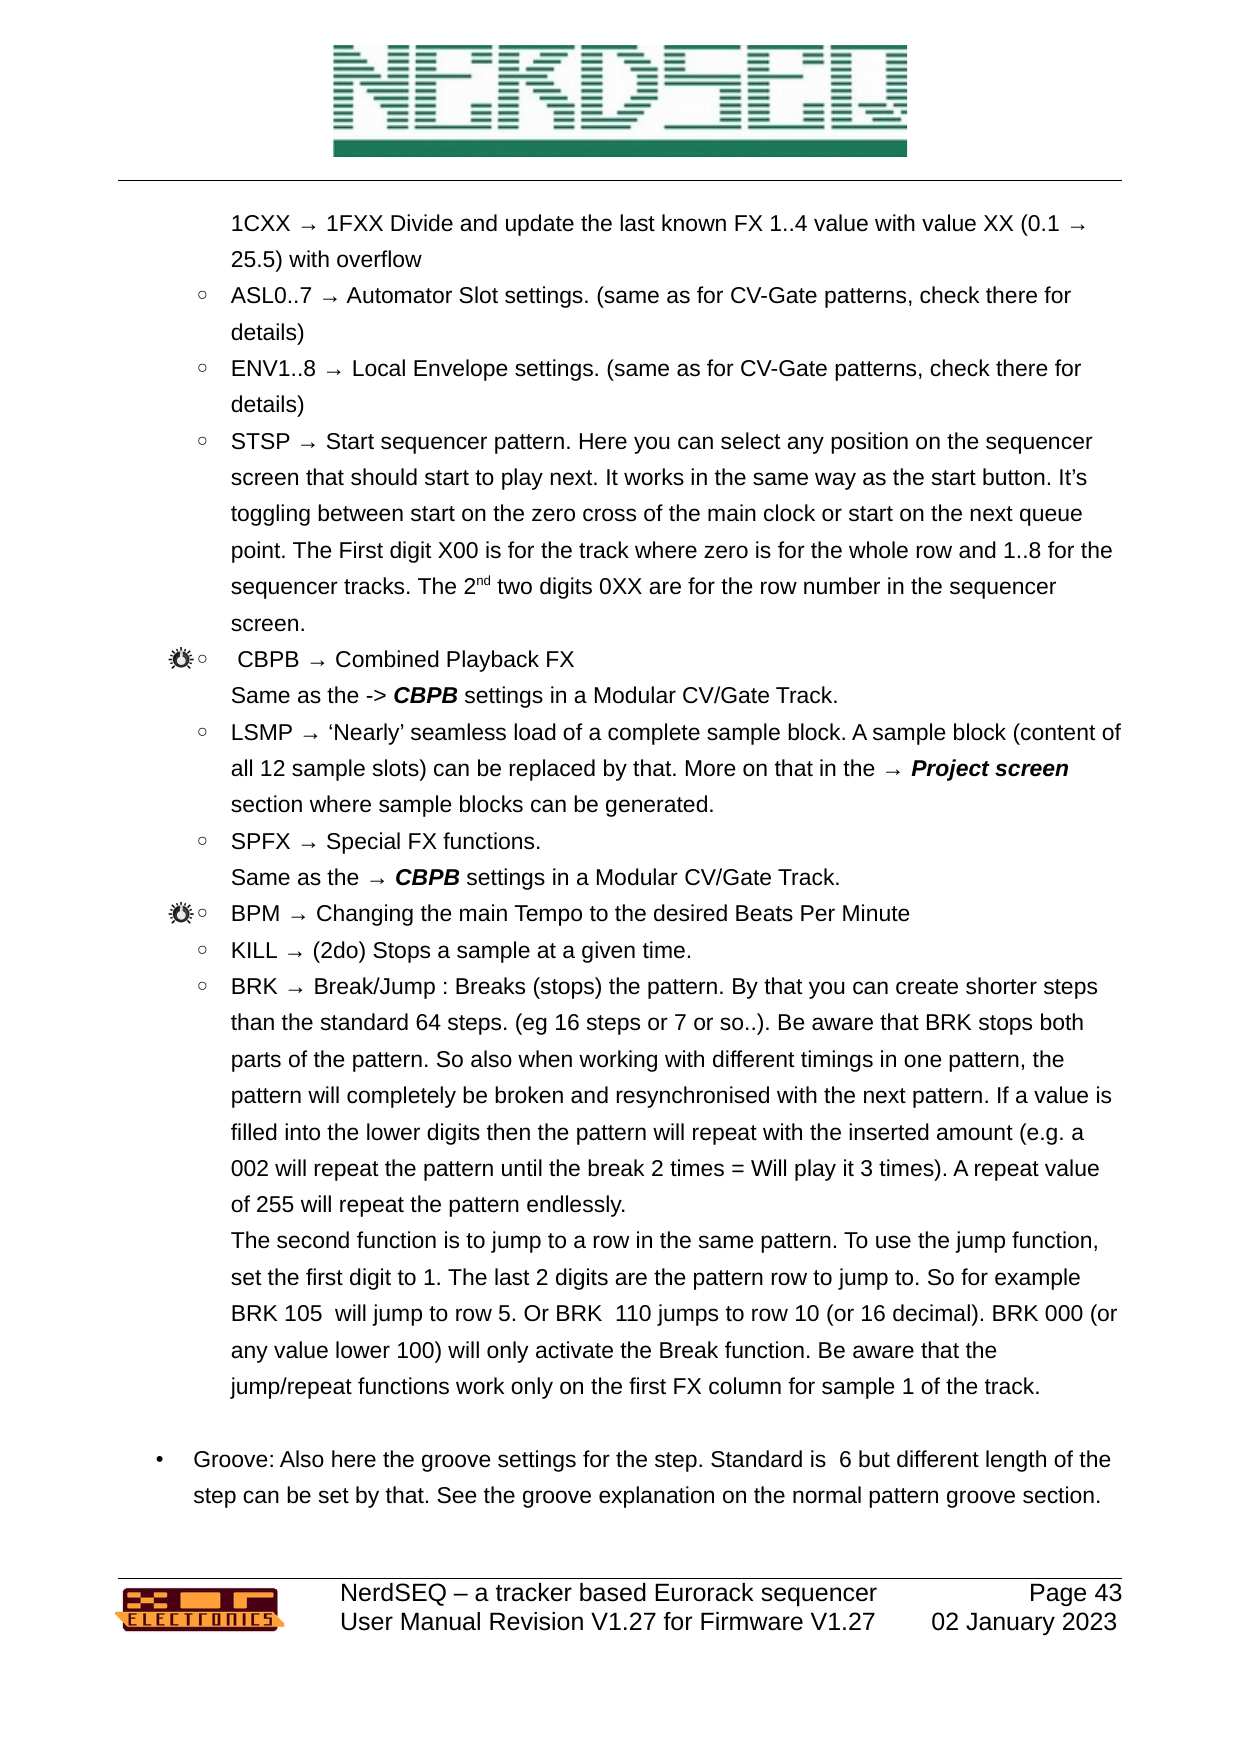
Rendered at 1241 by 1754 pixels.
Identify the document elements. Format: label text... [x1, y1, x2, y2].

list BPM → Changing the main Tempo to the desired Beats Per Minute [193, 900, 1122, 927]
list BRK → Break/Jump : Breaks (stops) the pattern. By that you can create shorter steps than the standard 64 steps. (eg 16 steps or 7 or so..). Be aware that BRK stops both parts of the pattern. So also when working with different timings in one pattern, the pattern will completely be broken and resynchronised with the next pattern. If a value is filled into the lower digits then the pattern will repeat with the inserted amount (e.g. a 002 will repeat the pattern until the break 2 times = Will play it 3 times). A repeat value of 255 will repeat the pattern endlessly. [193, 973, 1122, 1217]
list KILL → (2do) Stops a sample at a given time. [193, 937, 1122, 963]
picture [333, 45, 908, 157]
list SPFX → Special FX functions. Same as the → CBPB settings in a Modular CV/Gate Track. [193, 828, 1122, 890]
list STSP → Start sequencer pattern. Here you can select any position on the sequencer screen that should start to play next. It works in the same way as the start button. It’s toggling between start on the zero cross of the main clock or start on the next queue point. The First digit X00 is for the track where zero is for the whole row and 1..8 for the sequencer tracks. The 2nd two digits 0XX are for the row number in the sequencer screen. [193, 428, 1122, 636]
list CBPB → Combined Playback FX Same as the -> CBPB settings in a Modular CV/Gate Track. [193, 646, 1122, 708]
list LSMP → ‘Nearly’ seamless load of a complete sample block. A sample block (content of all 12 sample slots) can be replaced by that. More on that in the → Project screen section where sample blocks can be generated. [193, 718, 1122, 818]
list ENV1..8 → Local Envelope settings. (same as for CV-Gate patterns, check there for details) [193, 355, 1122, 418]
list The second function is to jump to a row in the same pattern. To use the jump function, set the first digit to 1. The last 2 digits are the pattern row to jump to. So for example BRK 105 will jump to row 5. Or BRK 110 jumps to row 10 (or 16 decimal). BRK 000 (or any value lower 100) will only activate the Break function. Be aware that the jump/repeat functions work only on the first FX column for sample 1 of the track. [193, 1227, 1122, 1399]
picture [115, 1584, 285, 1634]
list Groove: Also here the groove settings for the step. Standard is 6 but different length of the step can be set by that. See the groove explanation on the normal pattern groove section. [156, 1446, 1122, 1508]
list ASL0..7 → Automator Slot settings. (same as for CV-Gate patterns, check there for details) [193, 282, 1122, 345]
picture [168, 902, 194, 927]
picture [168, 647, 194, 672]
list 1CXX → 1FXX Divide and update the last known FX 1..4 value with value XX (0.1 → 25.5) with overflow [193, 209, 1122, 272]
